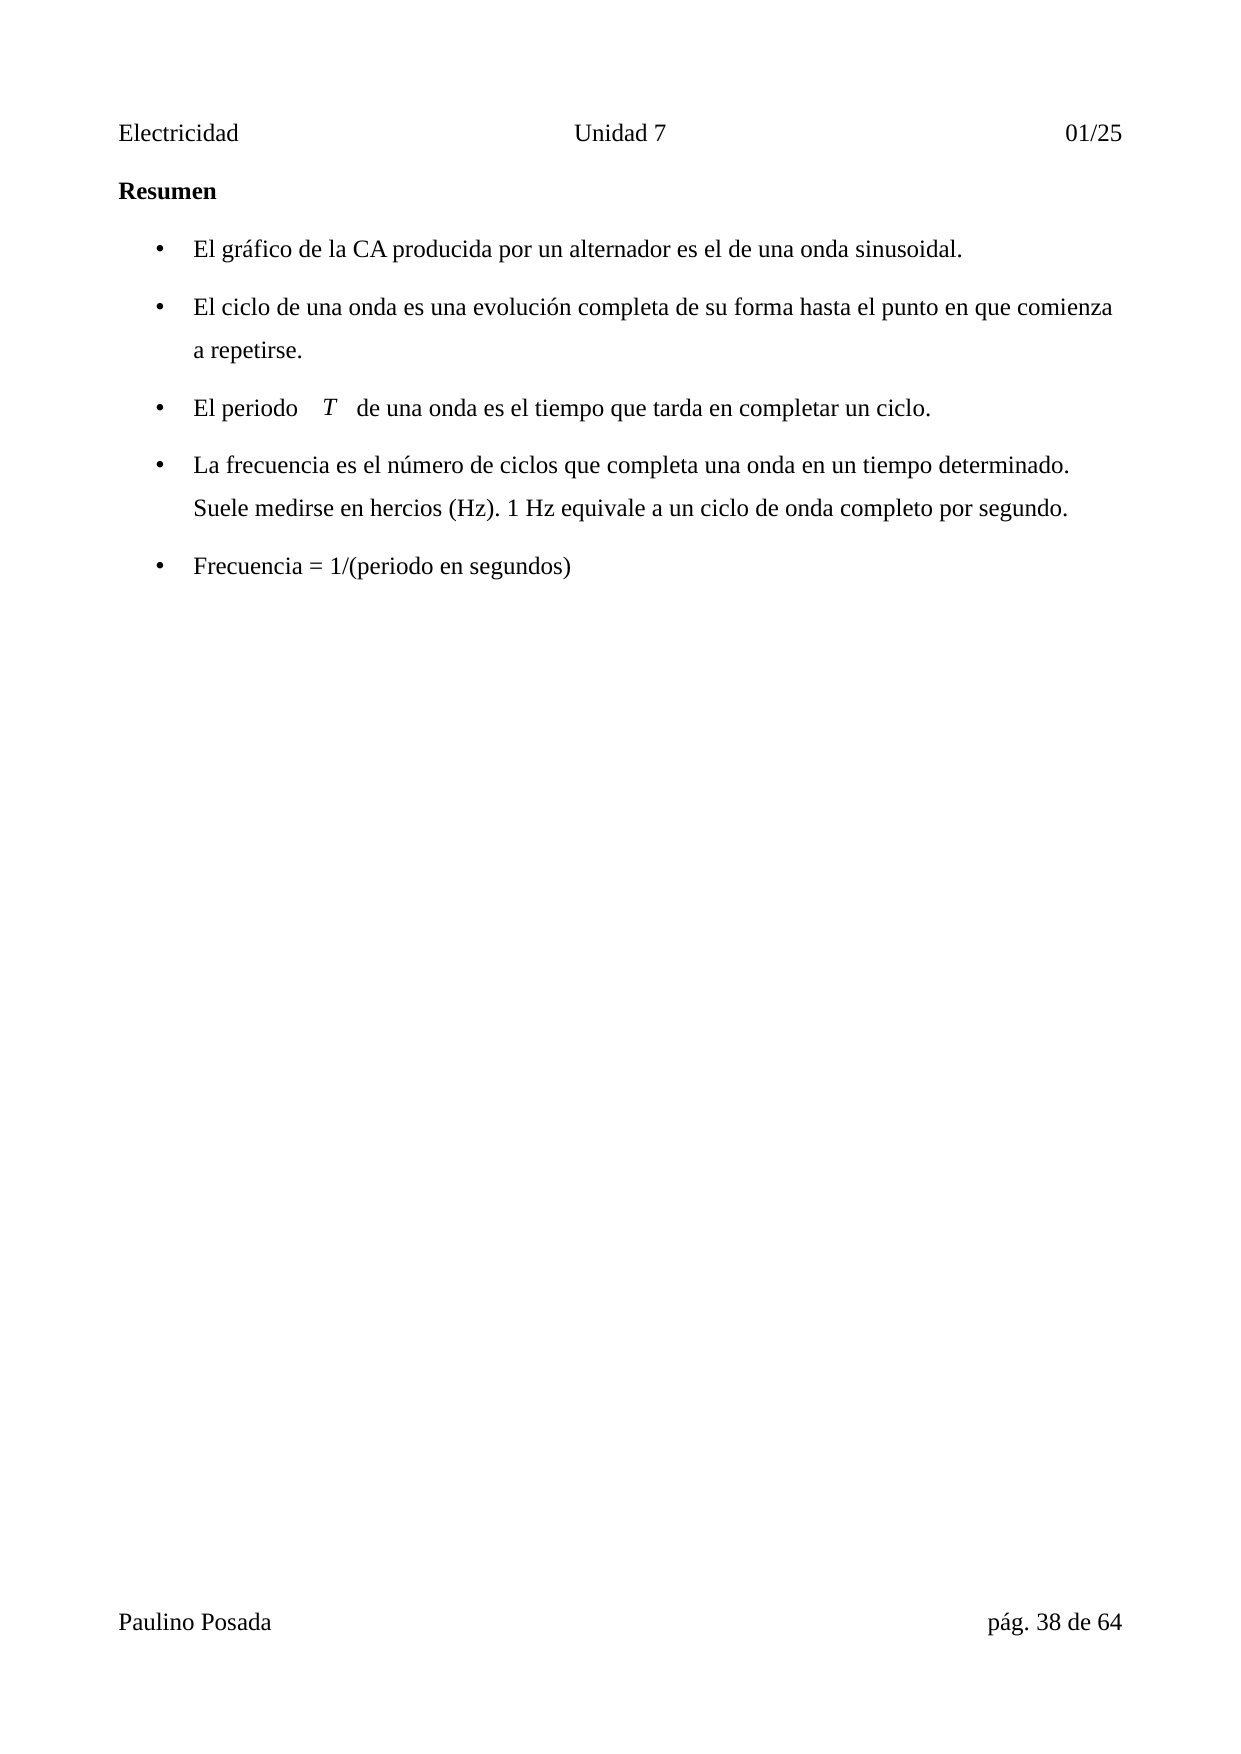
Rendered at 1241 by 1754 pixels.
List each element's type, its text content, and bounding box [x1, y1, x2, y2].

list El periodo de una onda es el tiempo que tarda en completar un ciclo. [156, 393, 1122, 421]
list Frecuencia = 1/(periodo en segundos) [156, 551, 1122, 580]
text Resumen [118, 176, 1122, 205]
list El gráfico de la CA producida por un alternador es el de una onda sinusoidal. [156, 234, 1122, 263]
list La frecuencia es el número de ciclos que completa una onda en un tiempo determinado. Suele medirse en hercios (Hz). 1 Hz equivale a un ciclo de onda completo por segundo. [156, 450, 1122, 522]
list El ciclo de una onda es una evolución completa de su forma hasta el punto en que comienza a repetirse. [156, 292, 1122, 364]
